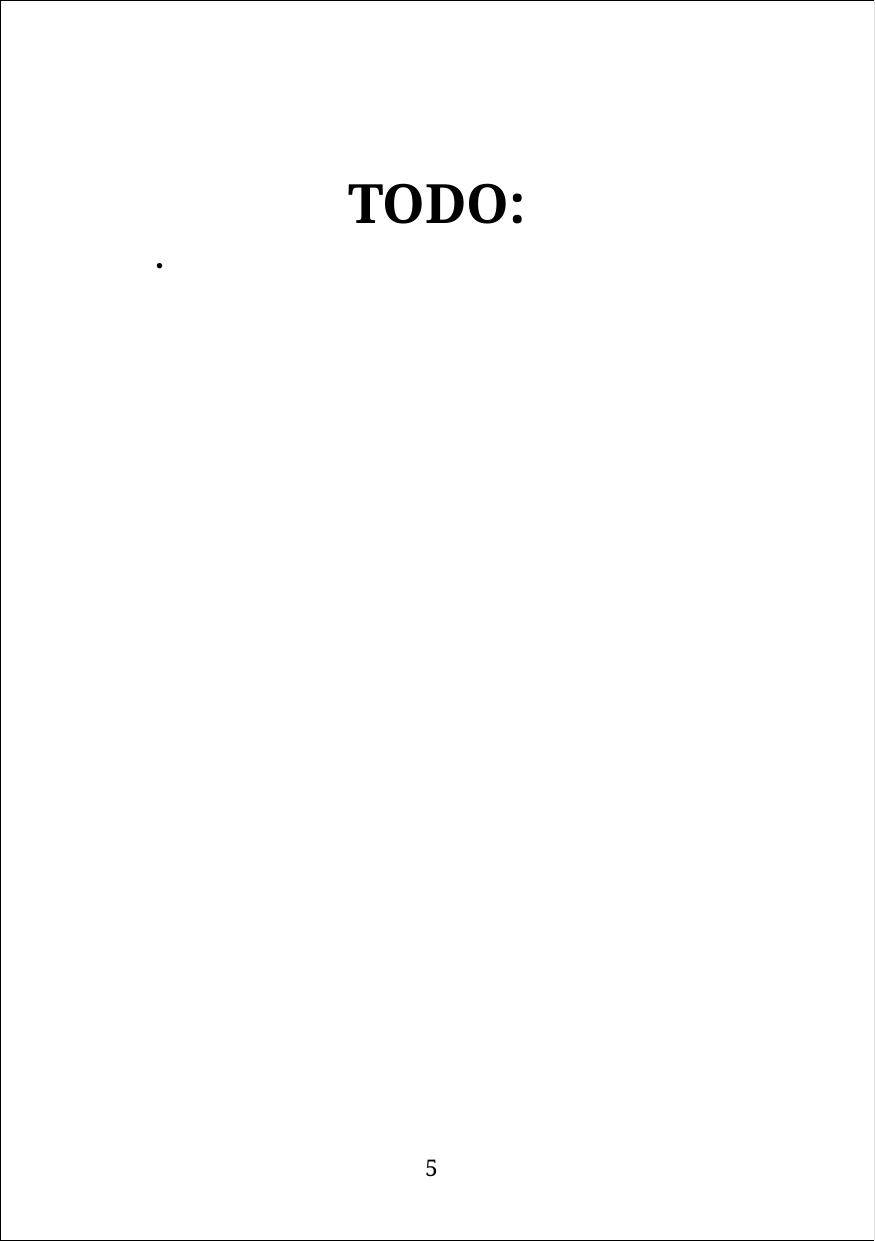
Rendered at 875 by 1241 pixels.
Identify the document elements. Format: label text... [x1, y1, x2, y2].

subtitle TODO: [118, 166, 756, 239]
